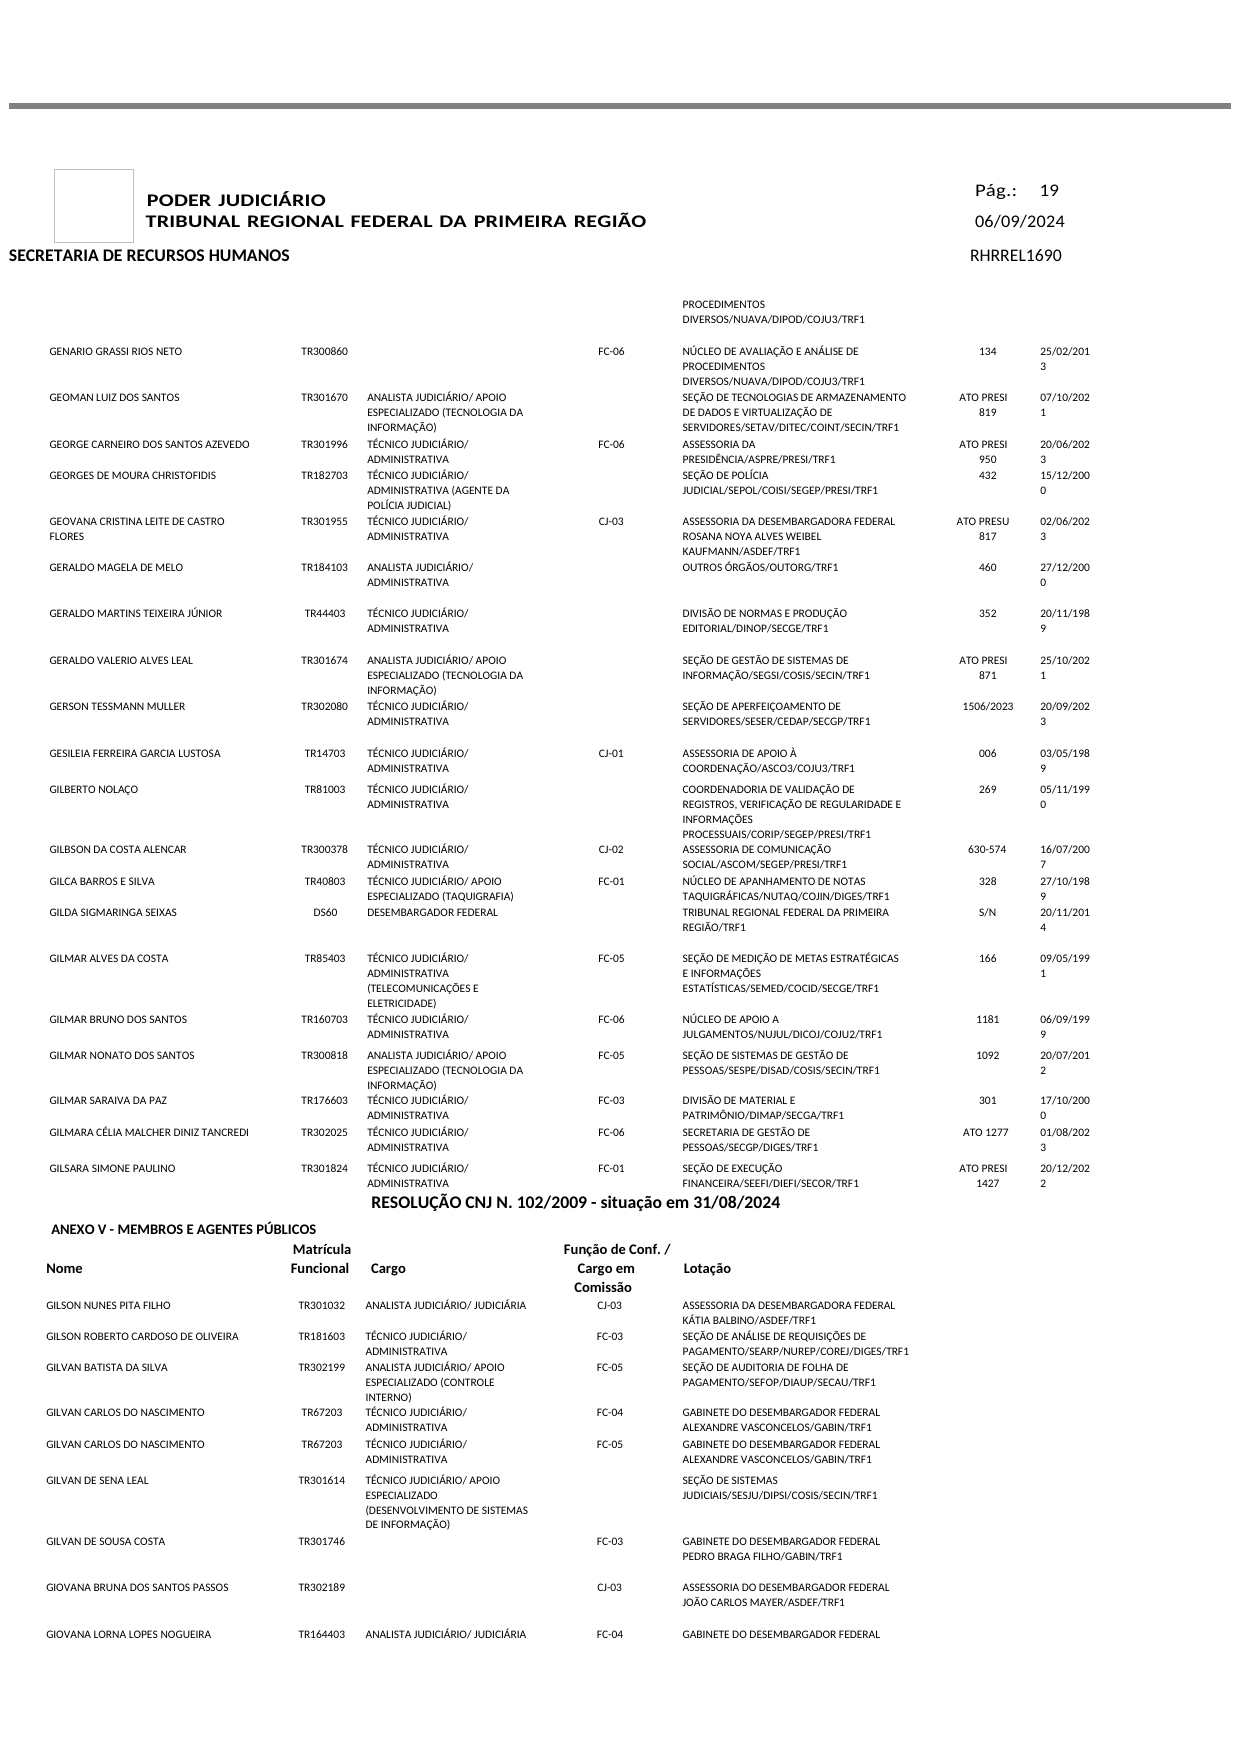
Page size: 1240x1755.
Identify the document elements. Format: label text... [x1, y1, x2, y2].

table_cell SECRETARIA DE GESTÃO DE PESSOAS/SECGP/DIGES/TRF1 [683, 1125, 956, 1161]
table_header PROCEDIMENTOS DIVERSOS/NUAVA/DIPOD/COJU3/TRF1 [683, 298, 956, 344]
table_cell DESEMBARGADOR FEDERAL [367, 905, 598, 952]
table_cell 27/12/2000 [1040, 560, 1095, 607]
table_cell TÉCNICO JUDICIÁRIO/ ADMINISTRATIVA [365, 1437, 574, 1473]
table_cell ANALISTA JUDICIÁRIO/ JUDICIÁRIA [365, 1627, 574, 1651]
table_cell GILMAR ALVES DA COSTA [49, 952, 301, 1012]
table_cell TR301674 [301, 653, 367, 699]
table_cell GEORGES DE MOURA CHRISTOFIDIS [49, 468, 301, 515]
table_cell FC-06 [598, 1012, 682, 1048]
table_cell GILMAR BRUNO DOS SANTOS [49, 1012, 301, 1048]
table_cell ANALISTA JUDICIÁRIO/ APOIO ESPECIALIZADO (TECNOLOGIA DA INFORMAÇÃO) [367, 391, 598, 437]
table_cell TÉCNICO JUDICIÁRIO/ APOIO ESPECIALIZADO (TAQUIGRAFIA) [367, 874, 598, 905]
table_cell ASSESSORIA DE COMUNICAÇÃO SOCIAL/ASCOM/SEGEP/PRESI/TRF1 [683, 843, 956, 874]
text RESOLUÇÃO CNJ N. 102/2009 - situação em 31/08/2024 [81, 1192, 1070, 1213]
table_cell TÉCNICO JUDICIÁRIO/ ADMINISTRATIVA (TELECOMUNICAÇÕES E ELETRICIDADE) [367, 952, 598, 1012]
table_cell TR302080 [301, 700, 367, 746]
table_cell ASSESSORIA DA PRESIDÊNCIA/ASPRE/PRESI/TRF1 [683, 437, 956, 468]
table_cell GILMAR NONATO DOS SANTOS [49, 1048, 301, 1094]
table_cell 20/12/2022 [1040, 1161, 1095, 1192]
table_cell ANALISTA JUDICIÁRIO/ APOIO ESPECIALIZADO (TECNOLOGIA DA INFORMAÇÃO) [367, 653, 598, 699]
table_cell TR14703 [301, 746, 367, 782]
table_cell ATO PRESU 817 [956, 515, 1039, 560]
table_cell TR85403 [301, 952, 367, 1012]
table_cell SEÇÃO DE ANÁLISE DE REQUISIÇÕES DE PAGAMENTO/SEARP/NUREP/COREJ/DIGES/TRF1 [683, 1329, 940, 1360]
table_cell [598, 391, 682, 437]
table_cell TR302025 [301, 1125, 367, 1161]
table_cell ASSESSORIA DO DESEMBARGADOR FEDERAL JOÃO CARLOS MAYER/ASDEF/TRF1 [683, 1580, 940, 1627]
text SECRETARIA DE RECURSOS HUMANOS RHRREL1690 [9, 109, 1071, 266]
table_header [956, 298, 1039, 344]
table_cell FC-06 [598, 1125, 682, 1161]
table_cell CJ-03 [574, 1298, 682, 1329]
table_cell TR301955 [301, 515, 367, 560]
table_cell GILBERTO NOLAÇO [49, 782, 301, 843]
table_cell FC-06 [598, 437, 682, 468]
table_cell GABINETE DO DESEMBARGADOR FEDERAL ALEXANDRE VASCONCELOS/GABIN/TRF1 [683, 1406, 940, 1437]
table_header [49, 298, 301, 344]
table_cell SEÇÃO DE SISTEMAS JUDICIAIS/SESJU/DIPSI/COSIS/SECIN/TRF1 [683, 1473, 940, 1534]
table_cell NÚCLEO DE APANHAMENTO DE NOTAS TAQUIGRÁFICAS/NUTAQ/COJIN/DIGES/TRF1 [683, 874, 956, 905]
table_cell 20/06/2023 [1040, 437, 1095, 468]
table_cell 01/08/2023 [1040, 1125, 1095, 1161]
table_cell GILMAR SARAIVA DA PAZ [49, 1094, 301, 1125]
table_cell TÉCNICO JUDICIÁRIO/ ADMINISTRATIVA [367, 1161, 598, 1192]
table_cell ATO PRESI 871 [956, 653, 1039, 699]
table_cell GERALDO MARTINS TEIXEIRA JÚNIOR [49, 607, 301, 653]
table_cell TÉCNICO JUDICIÁRIO/ ADMINISTRATIVA [367, 1094, 598, 1125]
table_cell GILSON ROBERTO CARDOSO DE OLIVEIRA [46, 1329, 291, 1360]
table_header [1040, 298, 1095, 344]
table_cell 15/12/2000 [1040, 468, 1095, 515]
table_cell TR301746 [291, 1534, 365, 1580]
table_cell TÉCNICO JUDICIÁRIO/ ADMINISTRATIVA [367, 843, 598, 874]
table_cell S/N [956, 905, 1039, 952]
table_cell 460 [956, 560, 1039, 607]
table_cell ATO 1277 [956, 1125, 1039, 1161]
table_cell ATO PRESI 950 [956, 437, 1039, 468]
table_cell SEÇÃO DE EXECUÇÃO FINANCEIRA/SEEFI/DIEFI/SECOR/TRF1 [683, 1161, 956, 1192]
table_cell GEOMAN LUIZ DOS SANTOS [49, 391, 301, 437]
table_header Função de Conf. / [365, 1240, 682, 1260]
table_cell TÉCNICO JUDICIÁRIO/ ADMINISTRATIVA [365, 1406, 574, 1437]
table_cell NÚCLEO DE APOIO A JULGAMENTOS/NUJUL/DICOJ/COJU2/TRF1 [683, 1012, 956, 1048]
table_cell 05/11/1990 [1040, 782, 1095, 843]
table_cell TR300378 [301, 843, 367, 874]
table_cell TR160703 [301, 1012, 367, 1048]
table_cell GERALDO MAGELA DE MELO [49, 560, 301, 607]
table_cell TÉCNICO JUDICIÁRIO/ ADMINISTRATIVA [367, 1125, 598, 1161]
table_header Lotação [683, 1240, 940, 1298]
table_header Nome [46, 1240, 291, 1298]
table_cell FC-01 [598, 1161, 682, 1192]
table_cell CJ-03 [574, 1580, 682, 1627]
table_header [598, 298, 682, 344]
table_cell GILDA SIGMARINGA SEIXAS [49, 905, 301, 952]
subtitle ANEXO V - MEMBROS E AGENTES PÚBLICOS [51, 1220, 1071, 1238]
table_cell 07/10/2021 [1040, 391, 1095, 437]
table_cell 20/07/2012 [1040, 1048, 1095, 1094]
table_cell FC-03 [574, 1329, 682, 1360]
table_cell ASSESSORIA DA DESEMBARGADORA FEDERAL KÁTIA BALBINO/ASDEF/TRF1 [683, 1298, 940, 1329]
table_cell 630-574 [956, 843, 1039, 874]
table_cell TÉCNICO JUDICIÁRIO/ ADMINISTRATIVA [367, 607, 598, 653]
table_cell FC-06 [598, 344, 682, 391]
table_cell 25/10/2021 [1040, 653, 1095, 699]
table_cell GABINETE DO DESEMBARGADOR FEDERAL [683, 1627, 940, 1651]
table_cell Cargo em Comissão [574, 1260, 682, 1298]
table_cell 17/10/2000 [1040, 1094, 1095, 1125]
table_cell SEÇÃO DE AUDITORIA DE FOLHA DE PAGAMENTO/SEFOP/DIAUP/SECAU/TRF1 [683, 1360, 940, 1406]
table_cell TR302189 [291, 1580, 365, 1627]
table_cell FC-04 [574, 1627, 682, 1651]
table_cell [365, 1534, 574, 1580]
table_cell 006 [956, 746, 1039, 782]
table_cell SEÇÃO DE MEDIÇÃO DE METAS ESTRATÉGICAS E INFORMAÇÕES ESTATÍSTICAS/SEMED/COCID/SECGE/TRF1 [683, 952, 956, 1012]
table_cell TR164403 [291, 1627, 365, 1651]
table_cell DIVISÃO DE NORMAS E PRODUÇÃO EDITORIAL/DINOP/SECGE/TRF1 [683, 607, 956, 653]
table_cell OUTROS ÓRGÃOS/OUTORG/TRF1 [683, 560, 956, 607]
table_cell SEÇÃO DE SISTEMAS DE GESTÃO DE PESSOAS/SESPE/DISAD/COSIS/SECIN/TRF1 [683, 1048, 956, 1094]
table_cell 1506/2023 [956, 700, 1039, 746]
table_cell ANALISTA JUDICIÁRIO/ APOIO ESPECIALIZADO (TECNOLOGIA DA INFORMAÇÃO) [367, 1048, 598, 1094]
table_cell 20/11/1989 [1040, 607, 1095, 653]
table_cell ATO PRESI 819 [956, 391, 1039, 437]
table_cell [367, 344, 598, 391]
table_cell TR301670 [301, 391, 367, 437]
table_cell GILVAN BATISTA DA SILVA [46, 1360, 291, 1406]
table_cell TR67203 [291, 1437, 365, 1473]
table_cell TR182703 [301, 468, 367, 515]
table_cell CJ-01 [598, 746, 682, 782]
table_cell FC-03 [598, 1094, 682, 1125]
table_cell FC-05 [574, 1360, 682, 1406]
table_cell [574, 1473, 682, 1534]
table_cell DS60 [301, 905, 367, 952]
table_cell GIOVANA LORNA LOPES NOGUEIRA [46, 1627, 291, 1651]
table_cell [365, 1580, 574, 1627]
table_cell SEÇÃO DE APERFEIÇOAMENTO DE SERVIDORES/SESER/CEDAP/SECGP/TRF1 [683, 700, 956, 746]
table_cell ASSESSORIA DA DESEMBARGADORA FEDERAL ROSANA NOYA ALVES WEIBEL KAUFMANN/ASDEF/TRF1 [683, 515, 956, 560]
table_cell [598, 782, 682, 843]
table_cell GILVAN CARLOS DO NASCIMENTO [46, 1437, 291, 1473]
table_cell [598, 700, 682, 746]
table_cell TÉCNICO JUDICIÁRIO/ ADMINISTRATIVA [367, 515, 598, 560]
table_cell NÚCLEO DE AVALIAÇÃO E ANÁLISE DE PROCEDIMENTOS DIVERSOS/NUAVA/DIPOD/COJU3/TRF1 [683, 344, 956, 391]
table_cell GILSON NUNES PITA FILHO [46, 1298, 291, 1329]
table_cell 27/10/1989 [1040, 874, 1095, 905]
table_cell SEÇÃO DE POLÍCIA JUDICIAL/SEPOL/COISI/SEGEP/PRESI/TRF1 [683, 468, 956, 515]
table_cell TR300818 [301, 1048, 367, 1094]
table_cell GENARIO GRASSI RIOS NETO [49, 344, 301, 391]
table_header [301, 298, 367, 344]
table_cell GERALDO VALERIO ALVES LEAL [49, 653, 301, 699]
table_cell [598, 560, 682, 607]
table_cell GEORGE CARNEIRO DOS SANTOS AZEVEDO [49, 437, 301, 468]
table_cell 06/09/1999 [1040, 1012, 1095, 1048]
table_cell TÉCNICO JUDICIÁRIO/ ADMINISTRATIVA [367, 782, 598, 843]
table_cell GILMARA CÉLIA MALCHER DINIZ TANCREDI [49, 1125, 301, 1161]
table_cell GABINETE DO DESEMBARGADOR FEDERAL PEDRO BRAGA FILHO/GABIN/TRF1 [683, 1534, 940, 1580]
table_cell 1092 [956, 1048, 1039, 1094]
table_cell 432 [956, 468, 1039, 515]
table_cell GIOVANA BRUNA DOS SANTOS PASSOS [46, 1580, 291, 1627]
table_cell GILBSON DA COSTA ALENCAR [49, 843, 301, 874]
table_cell GILSARA SIMONE PAULINO [49, 1161, 301, 1192]
table_cell TR301996 [301, 437, 367, 468]
table_cell ASSESSORIA DE APOIO À COORDENAÇÃO/ASCO3/COJU3/TRF1 [683, 746, 956, 782]
table_cell TR184103 [301, 560, 367, 607]
table_cell 16/07/2007 [1040, 843, 1095, 874]
table_cell 20/11/2014 [1040, 905, 1095, 952]
table_cell TÉCNICO JUDICIÁRIO/ ADMINISTRATIVA (AGENTE DA POLÍCIA JUDICIAL) [367, 468, 598, 515]
table_cell 25/02/2013 [1040, 344, 1095, 391]
table_cell TÉCNICO JUDICIÁRIO/ ADMINISTRATIVA [365, 1329, 574, 1360]
table_cell TÉCNICO JUDICIÁRIO/ ADMINISTRATIVA [367, 700, 598, 746]
table_cell TR302199 [291, 1360, 365, 1406]
table_cell 166 [956, 952, 1039, 1012]
table_cell 352 [956, 607, 1039, 653]
table_cell TR301824 [301, 1161, 367, 1192]
table_cell ANALISTA JUDICIÁRIO/ APOIO ESPECIALIZADO (CONTROLE INTERNO) [365, 1360, 574, 1406]
table_cell GILCA BARROS E SILVA [49, 874, 301, 905]
table_cell CJ-03 [598, 515, 682, 560]
table_cell TR301614 [291, 1473, 365, 1534]
table_cell CJ-02 [598, 843, 682, 874]
table_cell ANALISTA JUDICIÁRIO/ ADMINISTRATIVA [367, 560, 598, 607]
table_cell TÉCNICO JUDICIÁRIO/ ADMINISTRATIVA [367, 1012, 598, 1048]
table_cell SEÇÃO DE TECNOLOGIAS DE ARMAZENAMENTO DE DADOS E VIRTUALIZAÇÃO DE SERVIDORES/SETAV/DITEC/COINT/SECIN/TRF1 [683, 391, 956, 437]
table_cell TR181603 [291, 1329, 365, 1360]
table_cell TÉCNICO JUDICIÁRIO/ APOIO ESPECIALIZADO (DESENVOLVIMENTO DE SISTEMAS DE INFORMAÇÃO) [365, 1473, 574, 1534]
table_cell GERSON TESSMANN MULLER [49, 700, 301, 746]
table_cell 03/05/1989 [1040, 746, 1095, 782]
table_cell FC-01 [598, 874, 682, 905]
table_cell 02/06/2023 [1040, 515, 1095, 560]
table_cell [598, 905, 682, 952]
table_cell GEOVANA CRISTINA LEITE DE CASTRO FLORES [49, 515, 301, 560]
table_cell 301 [956, 1094, 1039, 1125]
table_header [367, 298, 598, 344]
table_cell COORDENADORIA DE VALIDAÇÃO DE REGISTROS, VERIFICAÇÃO DE REGULARIDADE E INFORMAÇÕES PROCESSUAIS/CORIP/SEGEP/PRESI/TRF1 [683, 782, 956, 843]
table_cell TÉCNICO JUDICIÁRIO/ ADMINISTRATIVA [367, 437, 598, 468]
table_cell FC-03 [574, 1534, 682, 1580]
table_cell SEÇÃO DE GESTÃO DE SISTEMAS DE INFORMAÇÃO/SEGSI/COSIS/SECIN/TRF1 [683, 653, 956, 699]
table_cell TR67203 [291, 1406, 365, 1437]
table_cell GILVAN DE SOUSA COSTA [46, 1534, 291, 1580]
table_cell GABINETE DO DESEMBARGADOR FEDERAL ALEXANDRE VASCONCELOS/GABIN/TRF1 [683, 1437, 940, 1473]
table_cell [598, 607, 682, 653]
table_cell 09/05/1991 [1040, 952, 1095, 1012]
table_cell [598, 653, 682, 699]
table_cell 328 [956, 874, 1039, 905]
table_cell GILVAN DE SENA LEAL [46, 1473, 291, 1534]
table_cell TRIBUNAL REGIONAL FEDERAL DA PRIMEIRA REGIÃO/TRF1 [683, 905, 956, 952]
table_cell FC-05 [598, 952, 682, 1012]
table_cell ATO PRESI 1427 [956, 1161, 1039, 1192]
table_cell 20/09/2023 [1040, 700, 1095, 746]
table_cell TR40803 [301, 874, 367, 905]
table_cell TR81003 [301, 782, 367, 843]
table_cell Cargo [365, 1260, 574, 1298]
table_cell GESILEIA FERREIRA GARCIA LUSTOSA [49, 746, 301, 782]
table_cell 134 [956, 344, 1039, 391]
table_cell FC-04 [574, 1406, 682, 1437]
table_cell TÉCNICO JUDICIÁRIO/ ADMINISTRATIVA [367, 746, 598, 782]
table_cell GILVAN CARLOS DO NASCIMENTO [46, 1406, 291, 1437]
table_cell [598, 468, 682, 515]
table_cell TR301032 [291, 1298, 365, 1329]
table_cell 269 [956, 782, 1039, 843]
table_cell ANALISTA JUDICIÁRIO/ JUDICIÁRIA [365, 1298, 574, 1329]
table_cell DIVISÃO DE MATERIAL E PATRIMÔNIO/DIMAP/SECGA/TRF1 [683, 1094, 956, 1125]
table_cell FC-05 [598, 1048, 682, 1094]
table_cell 1181 [956, 1012, 1039, 1048]
table_cell TR176603 [301, 1094, 367, 1125]
table_header Matrícula Funcional [291, 1240, 365, 1298]
table_cell TR300860 [301, 344, 367, 391]
table_cell FC-05 [574, 1437, 682, 1473]
table_cell TR44403 [301, 607, 367, 653]
